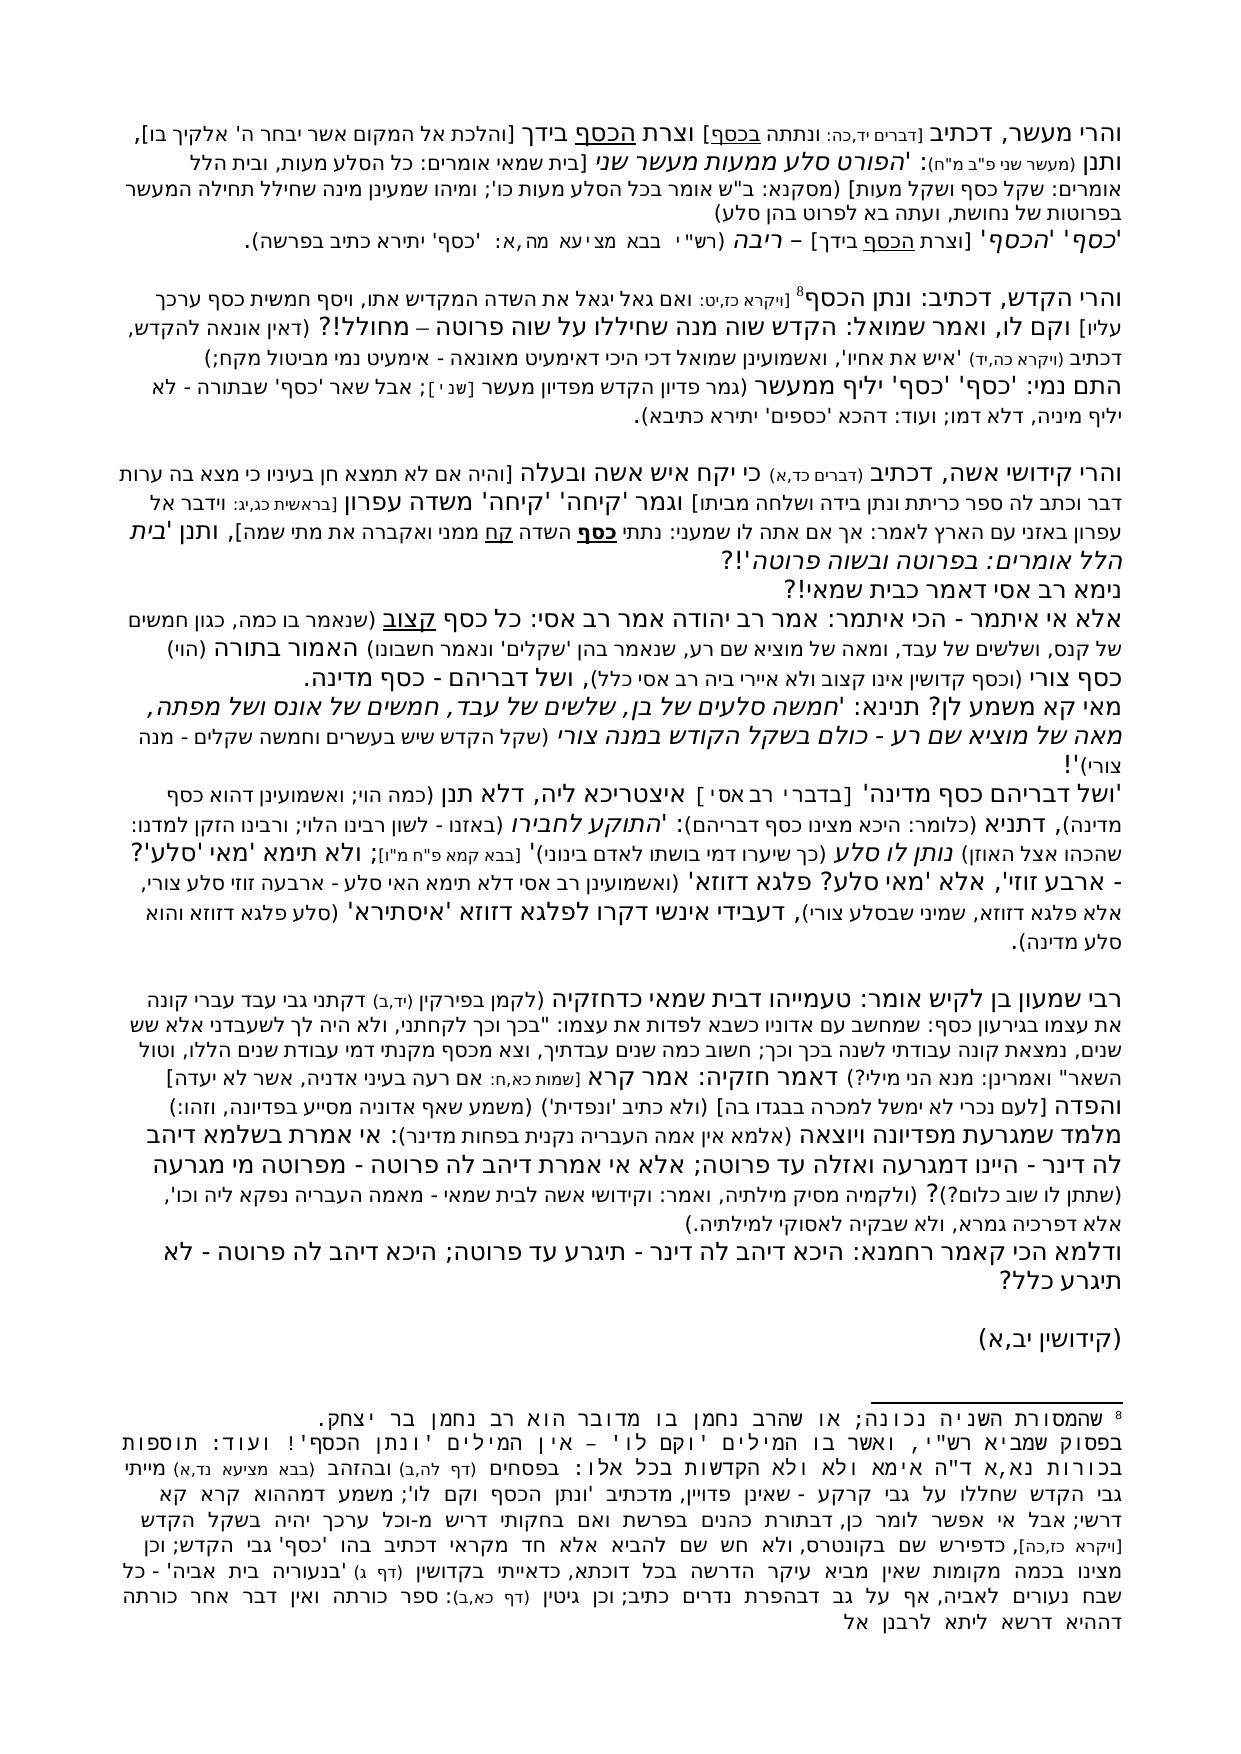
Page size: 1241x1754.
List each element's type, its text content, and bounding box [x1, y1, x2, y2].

text 'ושל דבריהם כסף מדינה' [בדברי רב אסי] איצטריכא ליה, דלא תנן (כמה הוי; ואשמועינן דהוא כסף מדינה), דתניא (כלומר: היכא מצינו כסף דבריהם): 'התוקע לחבירו (באזנו - לשון רבינו הלוי; ורבינו הזקן למדנו: שהכהו אצל האוזן) נותן לו סלע (כך שיערו דמי בושתו לאדם בינוני)' [בבא קמא פ"ח מ"ו]; ולא תימא 'מאי 'סלע'? - ארבע זוזי', אלא 'מאי סלע? פלגא דזוזא' (ואשמועינן רב אסי דלא תימא האי סלע - ארבעה זוזי סלע צורי, אלא פלגא דזוזא, שמיני שבסלע צורי), דעבידי אינשי דקרו לפלגא דזוזא 'איסתירא' (סלע פלגא דזוזא והוא סלע מדינה). [118, 779, 1122, 955]
text והרי הקדש, דכתיב: ונתן הכסף [ויקרא כז,יט: ואם גאל יגאל את השדה המקדיש אתו, ויסף חמשית כסף ערכך עליו] וקם לו, ואמר שמואל: הקדש שוה מנה שחיללו על שוה פרוטה – מחולל!? (דאין אונאה להקדש, דכתיב (ויקרא כה,יד) 'איש את אחיו', ואשמועינן שמואל דכי היכי דאימעיט מאונאה - אימעיט נמי מביטול מקח;) [118, 283, 1122, 371]
text והרי קידושי אשה, דכתיב (דברים כד,א) כי יקח איש אשה ובעלה [והיה אם לא תמצא חן בעיניו כי מצא בה ערות דבר וכתב לה ספר כריתת ונתן בידה ושלחה מביתו] וגמר 'קיחה' 'קיחה' משדה עפרון [בראשית כג,יג: וידבר אל עפרון באזני עם הארץ לאמר: אך אם אתה לו שמעני: נתתי כסף השדה קח ממני ואקברה את מתי שמה], ותנן 'בית הלל אומרים: בפרוטה ובשוה פרוטה'!? [118, 458, 1122, 575]
text והרי מעשר, דכתיב [דברים יד,כה: ונתתה בכסף] וצרת הכסף בידך [והלכת אל המקום אשר יבחר ה' אלקיך בו], ותנן (מעשר שני פ"ב מ"ח): 'הפורט סלע ממעות מעשר שני [בית שמאי אומרים: כל הסלע מעות, ובית הלל אומרים: שקל כסף ושקל מעות] (מסקנא: ב"ש אומר בכל הסלע מעות כו'; ומיהו שמעינן מינה שחילל תחילה המעשר בפרוטות של נחושת, ועתה בא לפרוט בהן סלע) [118, 118, 1122, 225]
text 'כסף' 'הכסף' [וצרת הכסף בידך] – ריבה (רש"י בבא מציעא מה,א: 'כסף' יתירא כתיב בפרשה). [118, 225, 1122, 254]
text התם נמי: 'כסף' 'כסף' יליף ממעשר (גמר פדיון הקדש מפדיון מעשר [שני]; אבל שאר 'כסף' שבתורה - לא יליף מיניה, דלא דמו; ועוד: דהכא 'כספים' יתירא כתיבא). [118, 371, 1122, 429]
text (קידושין יב,א) [118, 1324, 1122, 1354]
text מאי קא משמע לן? תנינא: 'חמשה סלעים של בן, שלשים של עבד, חמשים של אונס ושל מפתה, מאה של מוציא שם רע - כולם בשקל הקודש במנה צורי (שקל הקדש שיש בעשרים וחמשה שקלים - מנה צורי)'! [118, 692, 1122, 779]
text אלא אי איתמר - הכי איתמר: אמר רב יהודה אמר רב אסי: כל כסף קצוב (שנאמר בו כמה, כגון חמשים של קנס, ושלשים של עבד, ומאה של מוציא שם רע, שנאמר בהן 'שקלים' ונאמר חשבונו) האמור בתורה (הוי) כסף צורי (וכסף קדושין אינו קצוב ולא איירי ביה רב אסי כלל), ושל דבריהם - כסף מדינה. [118, 604, 1122, 692]
text רבי שמעון בן לקיש אומר: טעמייהו דבית שמאי כדחזקיה (לקמן בפירקין (יד,ב) דקתני גבי עבד עברי קונה את עצמו בגירעון כסף: שמחשב עם אדוניו כשבא לפדות את עצמו: "בכך וכך לקחתני, ולא היה לך לשעבדני אלא שש שנים, נמצאת קונה עבודתי לשנה בכך וכך; חשוב כמה שנים עבדתיך, וצא מכסף מקנתי דמי עבודת שנים הללו, וטול השאר" ואמרינן: מנא הני מילי?) דאמר חזקיה: אמר קרא [שמות כא,ח: אם רעה בעיני אדניה, אשר לא יעדה] והפדה [לעם נכרי לא ימשל למכרה בבגדו בה] (ולא כתיב 'ונפדית') (משמע שאף אדוניה מסייע בפדיונה, וזהו:) מלמד שמגרעת מפדיונה ויוצאה (אלמא אין אמה העבריה נקנית בפחות מדינר): אי אמרת בשלמא דיהב לה דינר - היינו דמגרעה ואזלה עד פרוטה; אלא אי אמרת דיהב לה פרוטה - מפרוטה מי מגרעה (שתתן לו שוב כלום?)? (ולקמיה מסיק מילתיה, ואמר: וקידושי אשה לבית שמאי - מאמה העבריה נפקא ליה וכו', אלא דפרכיה גמרא, ולא שבקיה לאסוקי למילתיה.) [118, 984, 1122, 1237]
text שהמסורת השניה נכונה; או שהרב נחמן בו מדובר הוא רב נחמן בר יצחק. [118, 1409, 1122, 1433]
text ודלמא הכי קאמר רחמנא: היכא דיהב לה דינר - תיגרע עד פרוטה; היכא דיהב לה פרוטה - לא תיגרע כלל? [118, 1237, 1122, 1296]
text נימא רב אסי דאמר כבית שמאי!? [118, 575, 1122, 604]
text בפסוק שמביא רש"י, ואשר בו המילים 'וקם לו' – אין המילים 'ונתן הכסף'! ועוד: תוספות בכורות נא,א ד"ה אימא ולא ולא הקדשות בכל אלו: בפסחים (דף לה,ב) ובהזהב (בבא מציעא נד,א) מייתי גבי הקדש שחללו על גבי קרקע - שאינן פדויין, מדכתיב 'ונתן הכסף וקם לו'; משמע דמההוא קרא קא דרשי; אבל אי אפשר לומר כן, דבתורת כהנים בפרשת ואם בחקותי דריש מ-וכל ערכך יהיה בשקל הקדש [ויקרא כז,כה], כדפירש שם בקונטרס, ולא חש שם להביא אלא חד מקראי דכתיב בהו 'כסף' גבי הקדש; וכן מצינו בכמה מקומות שאין מביא עיקר הדרשה בכל דוכתא, כדאייתי בקדושין (דף ג) 'בנעוריה בית אביה' - כל שבח נעורים לאביה, אף על גב דבהפרת נדרים כתיב; וכן גיטין (דף כא,ב): ספר כורתה ואין דבר אחר כורתה דההיא דרשא ליתא לרבנן אל [118, 1433, 1122, 1636]
